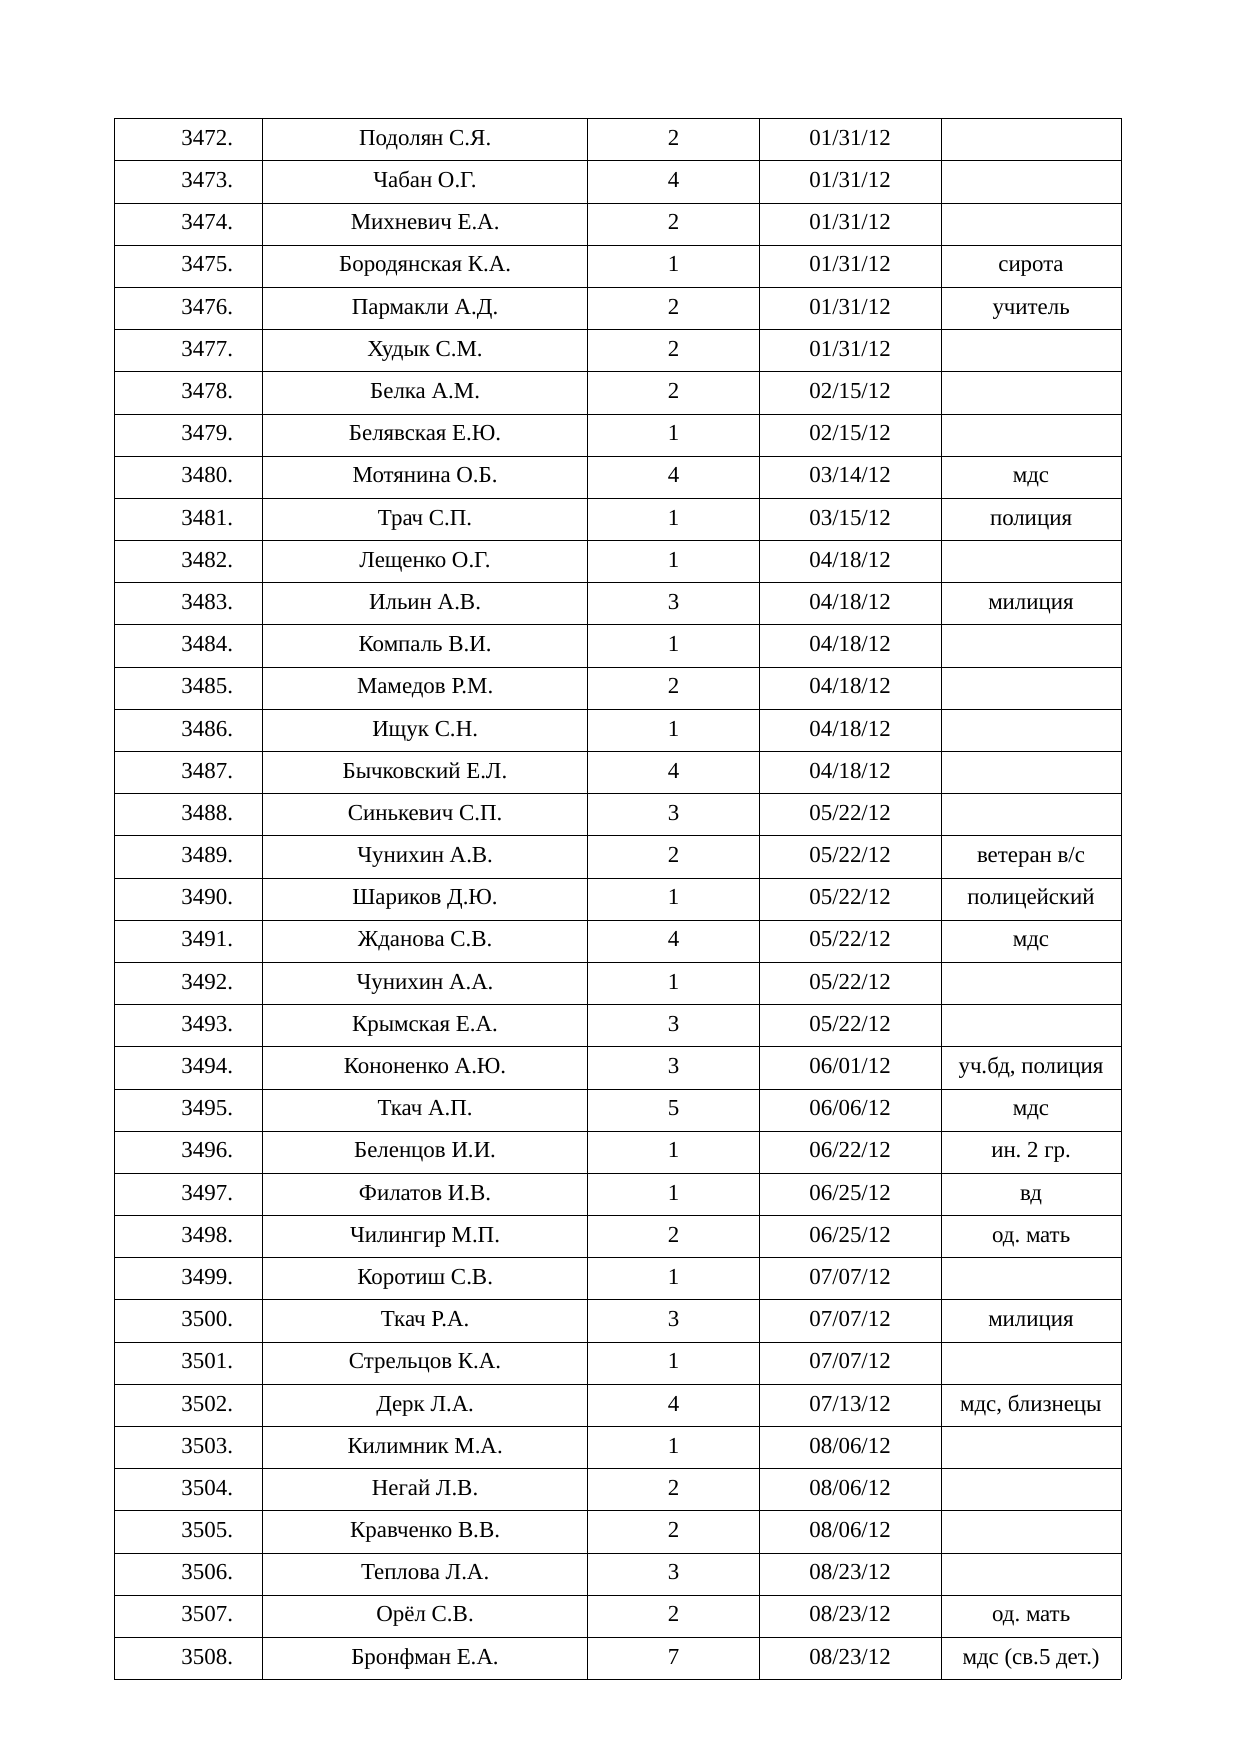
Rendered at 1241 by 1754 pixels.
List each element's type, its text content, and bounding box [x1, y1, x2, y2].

table_cell [942, 161, 1121, 202]
table_cell 1 [588, 415, 759, 456]
table_cell Мамедов Р.М. [263, 668, 587, 709]
table_cell [942, 710, 1121, 751]
table_cell 18.04.12 [760, 752, 941, 793]
table_cell 1 [588, 499, 759, 540]
table_cell 1 [588, 963, 759, 1004]
table_cell 06.08.12 [760, 1511, 941, 1552]
table_cell Худык С.М. [263, 330, 587, 371]
table_cell [115, 921, 262, 962]
table_cell 06.06.12 [760, 1090, 941, 1131]
table_cell мдс (св.5 дет.) [942, 1638, 1121, 1679]
table_cell 4 [588, 921, 759, 962]
table_cell [115, 1554, 262, 1595]
table_cell [115, 1132, 262, 1173]
table_cell 2 [588, 330, 759, 371]
table_cell [942, 119, 1121, 160]
table_cell мдс [942, 457, 1121, 498]
table_cell 18.04.12 [760, 625, 941, 667]
table_cell [942, 1554, 1121, 1595]
table_cell 31.01.12 [760, 204, 941, 245]
table_cell [115, 246, 262, 287]
table_cell 22.05.12 [760, 1005, 941, 1046]
table_cell [942, 541, 1121, 582]
table_cell Орёл С.В. [263, 1596, 587, 1637]
table_cell Бородянская К.А. [263, 246, 587, 287]
table_cell 3 [588, 794, 759, 835]
table_cell [115, 1596, 262, 1637]
table_cell мдс [942, 921, 1121, 962]
table_cell [115, 710, 262, 751]
table_cell Коротиш С.В. [263, 1258, 587, 1299]
table_cell [115, 1216, 262, 1257]
table_cell 1 [588, 879, 759, 920]
table_cell [942, 1469, 1121, 1510]
table_cell 25.06.12 [760, 1174, 941, 1215]
table_cell [115, 1174, 262, 1215]
table_cell 4 [588, 752, 759, 793]
table_cell 4 [588, 1385, 759, 1426]
table_cell Негай Л.В. [263, 1469, 587, 1510]
table_cell 15.03.12 [760, 499, 941, 540]
table_cell Кравченко В.В. [263, 1511, 587, 1552]
table_cell [115, 541, 262, 582]
table_cell [115, 1047, 262, 1088]
table_cell Ткач Р.А. [263, 1300, 587, 1342]
table_cell Кононенко А.Ю. [263, 1047, 587, 1088]
table_cell [115, 161, 262, 202]
table_cell 06.08.12 [760, 1469, 941, 1510]
table_cell 3 [588, 1554, 759, 1595]
table_cell Компаль В.И. [263, 625, 587, 667]
table_cell 3 [588, 1005, 759, 1046]
table_cell полиция [942, 499, 1121, 540]
table_cell од. мать [942, 1216, 1121, 1257]
table_cell 31.01.12 [760, 119, 941, 160]
table_cell 3 [588, 1047, 759, 1088]
table_cell [942, 1343, 1121, 1384]
table_cell 31.01.12 [760, 161, 941, 202]
table_cell [115, 583, 262, 624]
table_cell 5 [588, 1090, 759, 1131]
table_cell [942, 1511, 1121, 1552]
table_cell 1 [588, 1258, 759, 1299]
table_cell Бычковский Е.Л. [263, 752, 587, 793]
table_cell 1 [588, 1427, 759, 1468]
table_cell Синькевич С.П. [263, 794, 587, 835]
table_cell [115, 1343, 262, 1384]
table_cell 22.05.12 [760, 963, 941, 1004]
table_cell 18.04.12 [760, 583, 941, 624]
table_cell мдс [942, 1090, 1121, 1131]
table_cell [115, 119, 262, 160]
table_cell 1 [588, 710, 759, 751]
table_cell 13.07.12 [760, 1385, 941, 1426]
table_cell 06.08.12 [760, 1427, 941, 1468]
table_cell 3 [588, 1300, 759, 1342]
table_cell 07.07.12 [760, 1343, 941, 1384]
table_cell полицейский [942, 879, 1121, 920]
table_cell Пармакли А.Д. [263, 288, 587, 329]
table_cell 1 [588, 1174, 759, 1215]
table_cell [115, 1427, 262, 1468]
table_cell Жданова С.В. [263, 921, 587, 962]
table_cell [115, 1385, 262, 1426]
table_cell 4 [588, 457, 759, 498]
table_cell 18.04.12 [760, 710, 941, 751]
table_cell 22.05.12 [760, 794, 941, 835]
table_cell Теплова Л.А. [263, 1554, 587, 1595]
table_cell [115, 1638, 262, 1679]
table_cell [115, 372, 262, 413]
table_cell [115, 1300, 262, 1342]
table_cell [942, 625, 1121, 667]
table_cell Стрельцов К.А. [263, 1343, 587, 1384]
table_cell од. мать [942, 1596, 1121, 1637]
table_cell 22.05.12 [760, 921, 941, 962]
table_cell 2 [588, 836, 759, 877]
table_cell уч.бд, полиция [942, 1047, 1121, 1088]
table_cell Чабан О.Г. [263, 161, 587, 202]
table_cell 01.06.12 [760, 1047, 941, 1088]
table_cell [115, 330, 262, 371]
table_cell [942, 1005, 1121, 1046]
table_cell [942, 204, 1121, 245]
table_cell [115, 204, 262, 245]
table_cell Шариков Д.Ю. [263, 879, 587, 920]
table_cell Трач С.П. [263, 499, 587, 540]
table_cell Чунихин А.А. [263, 963, 587, 1004]
table_cell 2 [588, 668, 759, 709]
table_cell мдс, близнецы [942, 1385, 1121, 1426]
table_cell милиция [942, 583, 1121, 624]
table_cell Подолян С.Я. [263, 119, 587, 160]
table_cell Беленцов И.И. [263, 1132, 587, 1173]
table_cell [942, 963, 1121, 1004]
table_cell [942, 668, 1121, 709]
table_cell милиция [942, 1300, 1121, 1342]
table_cell Белка А.М. [263, 372, 587, 413]
table_cell [115, 499, 262, 540]
table_cell 31.01.12 [760, 288, 941, 329]
table_cell 18.04.12 [760, 668, 941, 709]
table_cell 25.06.12 [760, 1216, 941, 1257]
table_cell [115, 963, 262, 1004]
table_cell 22.05.12 [760, 836, 941, 877]
table_cell 1 [588, 1132, 759, 1173]
table_cell 18.04.12 [760, 541, 941, 582]
table_cell [942, 330, 1121, 371]
table_cell Чилингир М.П. [263, 1216, 587, 1257]
table_cell Бронфман Е.А. [263, 1638, 587, 1679]
table_cell ветеран в/с [942, 836, 1121, 877]
table_cell [942, 372, 1121, 413]
table_cell [942, 415, 1121, 456]
table_cell вд [942, 1174, 1121, 1215]
table_cell 2 [588, 204, 759, 245]
table_cell 2 [588, 119, 759, 160]
table_cell [115, 668, 262, 709]
table_cell [115, 1469, 262, 1510]
table_cell 07.07.12 [760, 1300, 941, 1342]
table_cell Ищук С.Н. [263, 710, 587, 751]
table_cell Ткач А.П. [263, 1090, 587, 1131]
table_cell 2 [588, 1469, 759, 1510]
table_cell 7 [588, 1638, 759, 1679]
table_cell 4 [588, 161, 759, 202]
table_cell [115, 794, 262, 835]
table_cell [115, 836, 262, 877]
table_cell [115, 1090, 262, 1131]
table_cell [942, 752, 1121, 793]
table_cell 23.08.12 [760, 1596, 941, 1637]
table_cell 22.06.12 [760, 1132, 941, 1173]
table_cell 1 [588, 246, 759, 287]
table_cell 3 [588, 583, 759, 624]
table_cell Белявская Е.Ю. [263, 415, 587, 456]
table_cell 1 [588, 1343, 759, 1384]
table_cell [115, 457, 262, 498]
table_cell 2 [588, 1596, 759, 1637]
table_cell 23.08.12 [760, 1638, 941, 1679]
table_cell Лещенко О.Г. [263, 541, 587, 582]
table_cell 1 [588, 541, 759, 582]
table_cell Килимник М.А. [263, 1427, 587, 1468]
table_cell [115, 1258, 262, 1299]
table_cell 15.02.12 [760, 415, 941, 456]
table_cell [115, 1511, 262, 1552]
table_cell 2 [588, 1511, 759, 1552]
table_cell [115, 1005, 262, 1046]
table_cell [942, 1258, 1121, 1299]
table_cell сирота [942, 246, 1121, 287]
table_cell Чунихин А.В. [263, 836, 587, 877]
table_cell 2 [588, 288, 759, 329]
table_cell [115, 879, 262, 920]
table_cell Мотянина О.Б. [263, 457, 587, 498]
table_cell [115, 752, 262, 793]
table_cell [942, 794, 1121, 835]
table_cell Филатов И.В. [263, 1174, 587, 1215]
table_cell 07.07.12 [760, 1258, 941, 1299]
table_cell Михневич Е.А. [263, 204, 587, 245]
table_cell учитель [942, 288, 1121, 329]
table_cell 2 [588, 1216, 759, 1257]
table_cell [115, 288, 262, 329]
table_cell [942, 1427, 1121, 1468]
table_cell 2 [588, 372, 759, 413]
table_cell 15.02.12 [760, 372, 941, 413]
table_cell 31.01.12 [760, 246, 941, 287]
table_cell 31.01.12 [760, 330, 941, 371]
table_cell [115, 625, 262, 667]
table_cell 22.05.12 [760, 879, 941, 920]
table_cell 14.03.12 [760, 457, 941, 498]
table_cell 23.08.12 [760, 1554, 941, 1595]
table_cell Дерк Л.А. [263, 1385, 587, 1426]
table_cell 1 [588, 625, 759, 667]
table_cell [115, 415, 262, 456]
table_cell ин. 2 гр. [942, 1132, 1121, 1173]
table_cell Крымская Е.А. [263, 1005, 587, 1046]
table_cell Ильин А.В. [263, 583, 587, 624]
